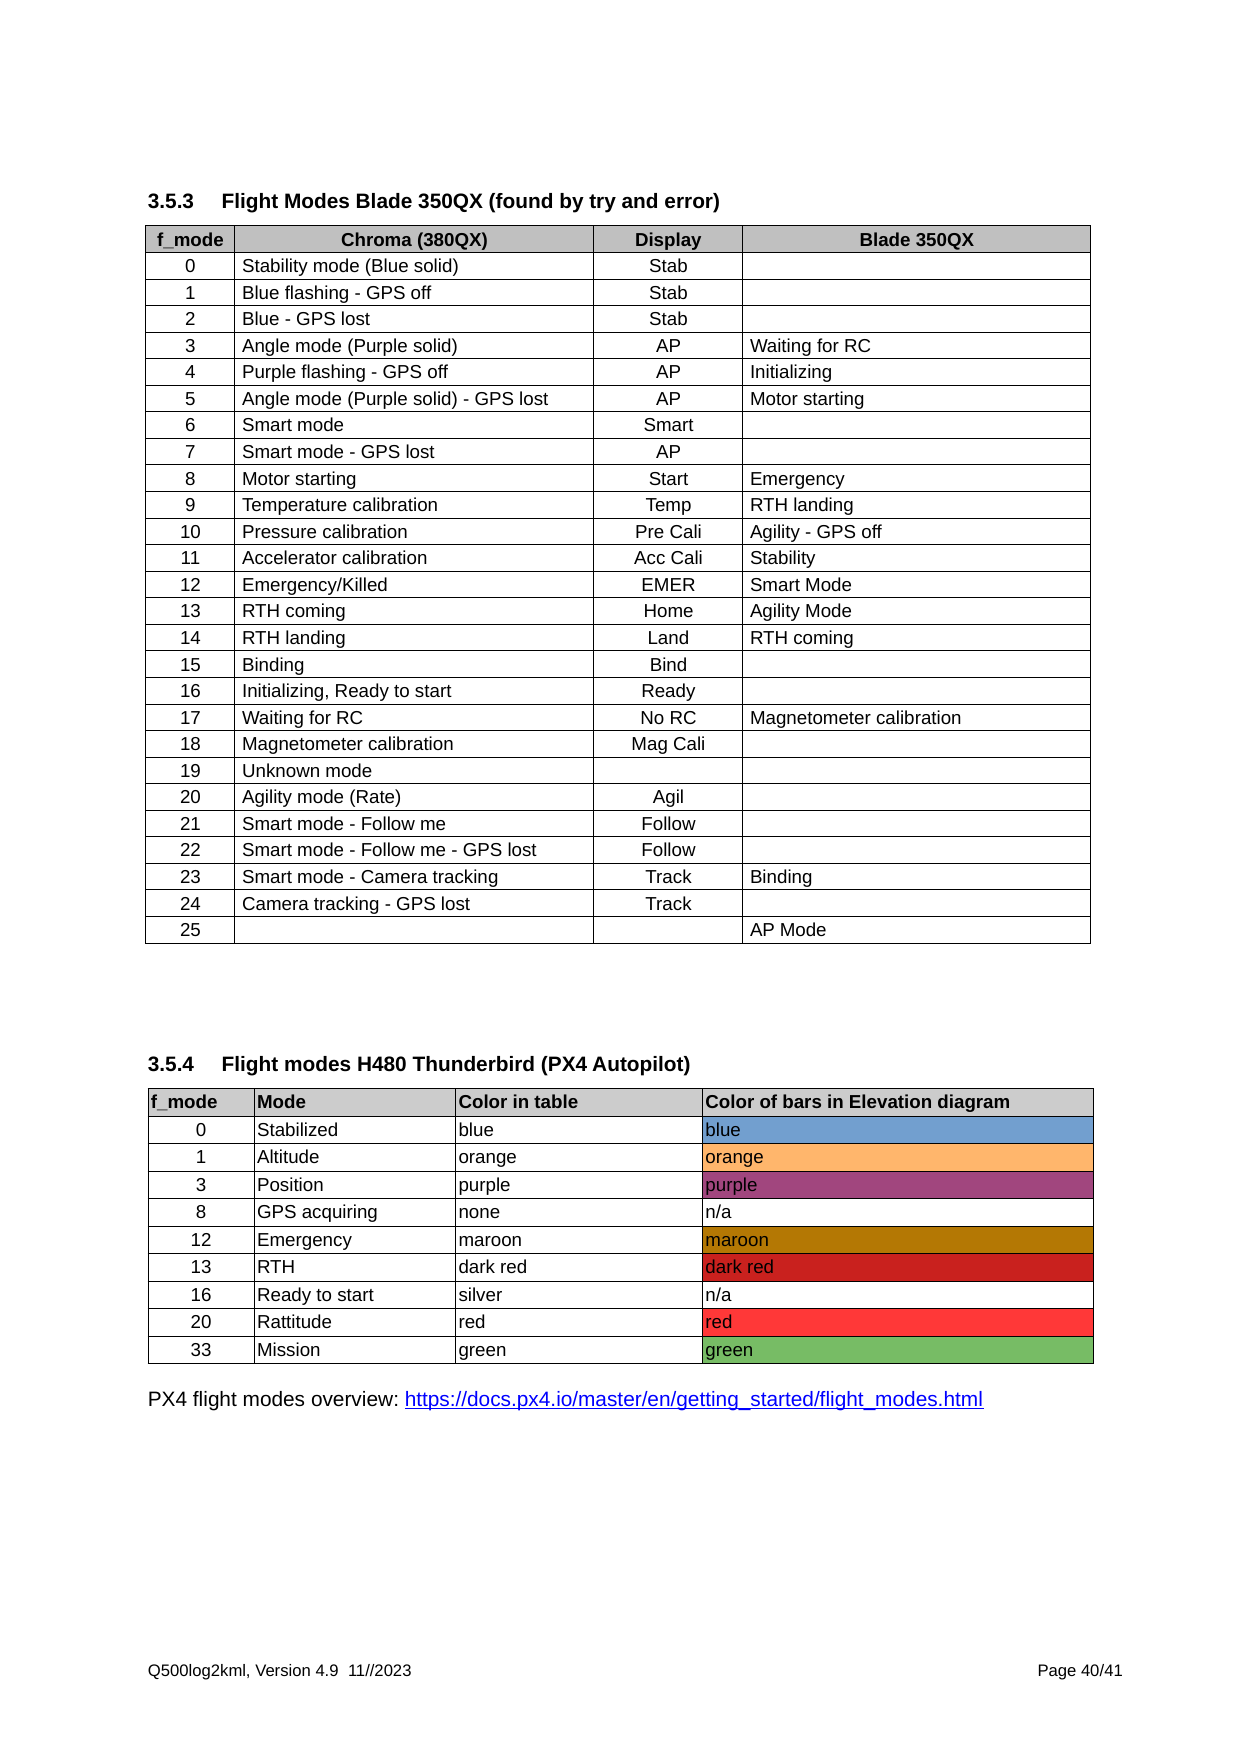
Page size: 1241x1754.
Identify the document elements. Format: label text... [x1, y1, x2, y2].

table_cell Emergency/Killed [235, 572, 593, 597]
table_cell Smart mode [235, 412, 593, 438]
table_cell AP [594, 359, 742, 385]
table_cell 5 [146, 386, 234, 411]
table_cell Stab [594, 253, 742, 278]
table_cell Binding [235, 651, 593, 677]
table_cell 13 [149, 1254, 254, 1281]
table_cell GPS acquiring [255, 1199, 455, 1226]
table_cell 17 [146, 705, 234, 730]
table_cell 1 [146, 280, 234, 305]
table_cell n/a [703, 1199, 1093, 1226]
table_cell Motor starting [743, 386, 1090, 411]
table_cell [235, 917, 593, 942]
table_cell Ready [594, 678, 742, 703]
table_cell 3 [149, 1172, 254, 1198]
table_cell blue [456, 1117, 702, 1143]
table_cell none [456, 1199, 702, 1226]
table_cell purple [703, 1172, 1093, 1198]
table_cell Stabilized [255, 1117, 455, 1143]
table_cell [594, 758, 742, 783]
subtitle Flight Modes Blade 350QX (found by try and error) [148, 189, 1093, 213]
table_cell RTH landing [743, 492, 1090, 517]
table_cell Smart Mode [743, 572, 1090, 597]
table_cell 12 [146, 572, 234, 597]
table_cell Land [594, 625, 742, 650]
table_cell blue [703, 1117, 1093, 1143]
table_cell 6 [146, 412, 234, 438]
table_header Chroma (380QX) [235, 226, 593, 252]
table_cell 11 [146, 545, 234, 571]
table_cell 8 [149, 1199, 254, 1226]
table_header Mode [255, 1089, 455, 1116]
table_cell 23 [146, 864, 234, 889]
table_cell 3 [146, 333, 234, 358]
table_cell silver [456, 1282, 702, 1308]
table_cell Mag Cali [594, 731, 742, 757]
table_header f_mode [146, 226, 234, 252]
table_cell Stab [594, 280, 742, 305]
table_cell Mission [255, 1337, 455, 1363]
table_cell [743, 439, 1090, 464]
table_cell orange [703, 1144, 1093, 1171]
table_cell Acc Cali [594, 545, 742, 571]
table_cell Agility mode (Rate) [235, 784, 593, 810]
table_cell Smart mode - Follow me [235, 811, 593, 836]
table_cell n/a [703, 1282, 1093, 1308]
table_cell maroon [703, 1227, 1093, 1253]
table_cell 1 [149, 1144, 254, 1171]
table_cell Emergency [255, 1227, 455, 1253]
table_cell 19 [146, 758, 234, 783]
table_cell Camera tracking - GPS lost [235, 890, 593, 916]
table_cell RTH [255, 1254, 455, 1281]
table_cell [743, 784, 1090, 810]
table_cell 24 [146, 890, 234, 916]
table_cell AP [594, 386, 742, 411]
table_cell Binding [743, 864, 1090, 889]
table_cell Follow [594, 837, 742, 863]
table_cell EMER [594, 572, 742, 597]
table_cell 22 [146, 837, 234, 863]
table_cell Purple flashing - GPS off [235, 359, 593, 385]
table_cell 12 [149, 1227, 254, 1253]
table_cell Stability [743, 545, 1090, 571]
table_cell [594, 917, 742, 942]
table_cell Agility Mode [743, 598, 1090, 624]
table_cell [743, 253, 1090, 278]
table_cell Angle mode (Purple solid) [235, 333, 593, 358]
table_cell green [456, 1337, 702, 1363]
table_cell 2 [146, 306, 234, 332]
table_cell Stability mode (Blue solid) [235, 253, 593, 278]
table_header Blade 350QX [743, 226, 1090, 252]
table_cell [743, 811, 1090, 836]
subtitle Flight modes H480 Thunderbird (PX4 Autopilot) [148, 1052, 1093, 1076]
table_cell Smart mode - GPS lost [235, 439, 593, 464]
table_cell Stab [594, 306, 742, 332]
table_cell Smart [594, 412, 742, 438]
table_cell Position [255, 1172, 455, 1198]
table_cell Start [594, 465, 742, 491]
table_cell RTH landing [235, 625, 593, 650]
table_cell 7 [146, 439, 234, 464]
table_cell 14 [146, 625, 234, 650]
table_cell [743, 306, 1090, 332]
table_cell Magnetometer calibration [743, 705, 1090, 730]
table_cell 0 [149, 1117, 254, 1143]
table_cell Blue flashing - GPS off [235, 280, 593, 305]
table_cell Track [594, 864, 742, 889]
table_cell 33 [149, 1337, 254, 1363]
table_cell Initializing [743, 359, 1090, 385]
table_cell Temp [594, 492, 742, 517]
table_cell [743, 890, 1090, 916]
table_cell Smart mode - Follow me - GPS lost [235, 837, 593, 863]
table_cell [743, 651, 1090, 677]
table_cell 18 [146, 731, 234, 757]
table_cell [743, 731, 1090, 757]
table_cell 9 [146, 492, 234, 517]
table_cell orange [456, 1144, 702, 1171]
table_cell 13 [146, 598, 234, 624]
table_cell Bind [594, 651, 742, 677]
table_header Display [594, 226, 742, 252]
table_cell Home [594, 598, 742, 624]
table_cell No RC [594, 705, 742, 730]
table_cell AP [594, 439, 742, 464]
table_cell dark red [703, 1254, 1093, 1281]
table_cell Motor starting [235, 465, 593, 491]
table_cell [743, 678, 1090, 703]
table_cell Initializing, Ready to start [235, 678, 593, 703]
table_cell Emergency [743, 465, 1090, 491]
table_cell Rattitude [255, 1309, 455, 1336]
table_cell Agil [594, 784, 742, 810]
table_cell 8 [146, 465, 234, 491]
table_cell Ready to start [255, 1282, 455, 1308]
table_cell 16 [146, 678, 234, 703]
table_cell 20 [146, 784, 234, 810]
table_cell AP [594, 333, 742, 358]
table_cell [743, 758, 1090, 783]
table_cell red [456, 1309, 702, 1336]
table_cell Accelerator calibration [235, 545, 593, 571]
table_cell 16 [149, 1282, 254, 1308]
table_cell purple [456, 1172, 702, 1198]
table_cell AP Mode [743, 917, 1090, 942]
table_header Color of bars in Elevation diagram [703, 1089, 1093, 1116]
table_cell Follow [594, 811, 742, 836]
table_header f_mode [149, 1089, 254, 1116]
table_header Color in table [456, 1089, 702, 1116]
table_cell Track [594, 890, 742, 916]
table_cell Agility - GPS off [743, 519, 1090, 544]
table_cell Angle mode (Purple solid) - GPS lost [235, 386, 593, 411]
table_cell RTH coming [743, 625, 1090, 650]
table_cell dark red [456, 1254, 702, 1281]
table_cell 10 [146, 519, 234, 544]
table_cell Smart mode - Camera tracking [235, 864, 593, 889]
table_cell Pre Cali [594, 519, 742, 544]
table_cell Blue - GPS lost [235, 306, 593, 332]
table_cell green [703, 1337, 1093, 1363]
table_cell 25 [146, 917, 234, 942]
table_cell Unknown mode [235, 758, 593, 783]
text PX4 flight modes overview: https://docs.px4.io/master/en/getting_started/flight_modes.html [148, 1387, 1093, 1411]
table_cell 15 [146, 651, 234, 677]
table_cell RTH coming [235, 598, 593, 624]
table_cell 4 [146, 359, 234, 385]
table_cell [743, 280, 1090, 305]
table_cell 20 [149, 1309, 254, 1336]
table_cell 21 [146, 811, 234, 836]
table_cell Pressure calibration [235, 519, 593, 544]
table_cell red [703, 1309, 1093, 1336]
table_cell Magnetometer calibration [235, 731, 593, 757]
table_cell Waiting for RC [235, 705, 593, 730]
table_cell Temperature calibration [235, 492, 593, 517]
table_cell [743, 837, 1090, 863]
table_cell Altitude [255, 1144, 455, 1171]
table_cell [743, 412, 1090, 438]
table_cell maroon [456, 1227, 702, 1253]
table_cell Waiting for RC [743, 333, 1090, 358]
table_cell 0 [146, 253, 234, 278]
